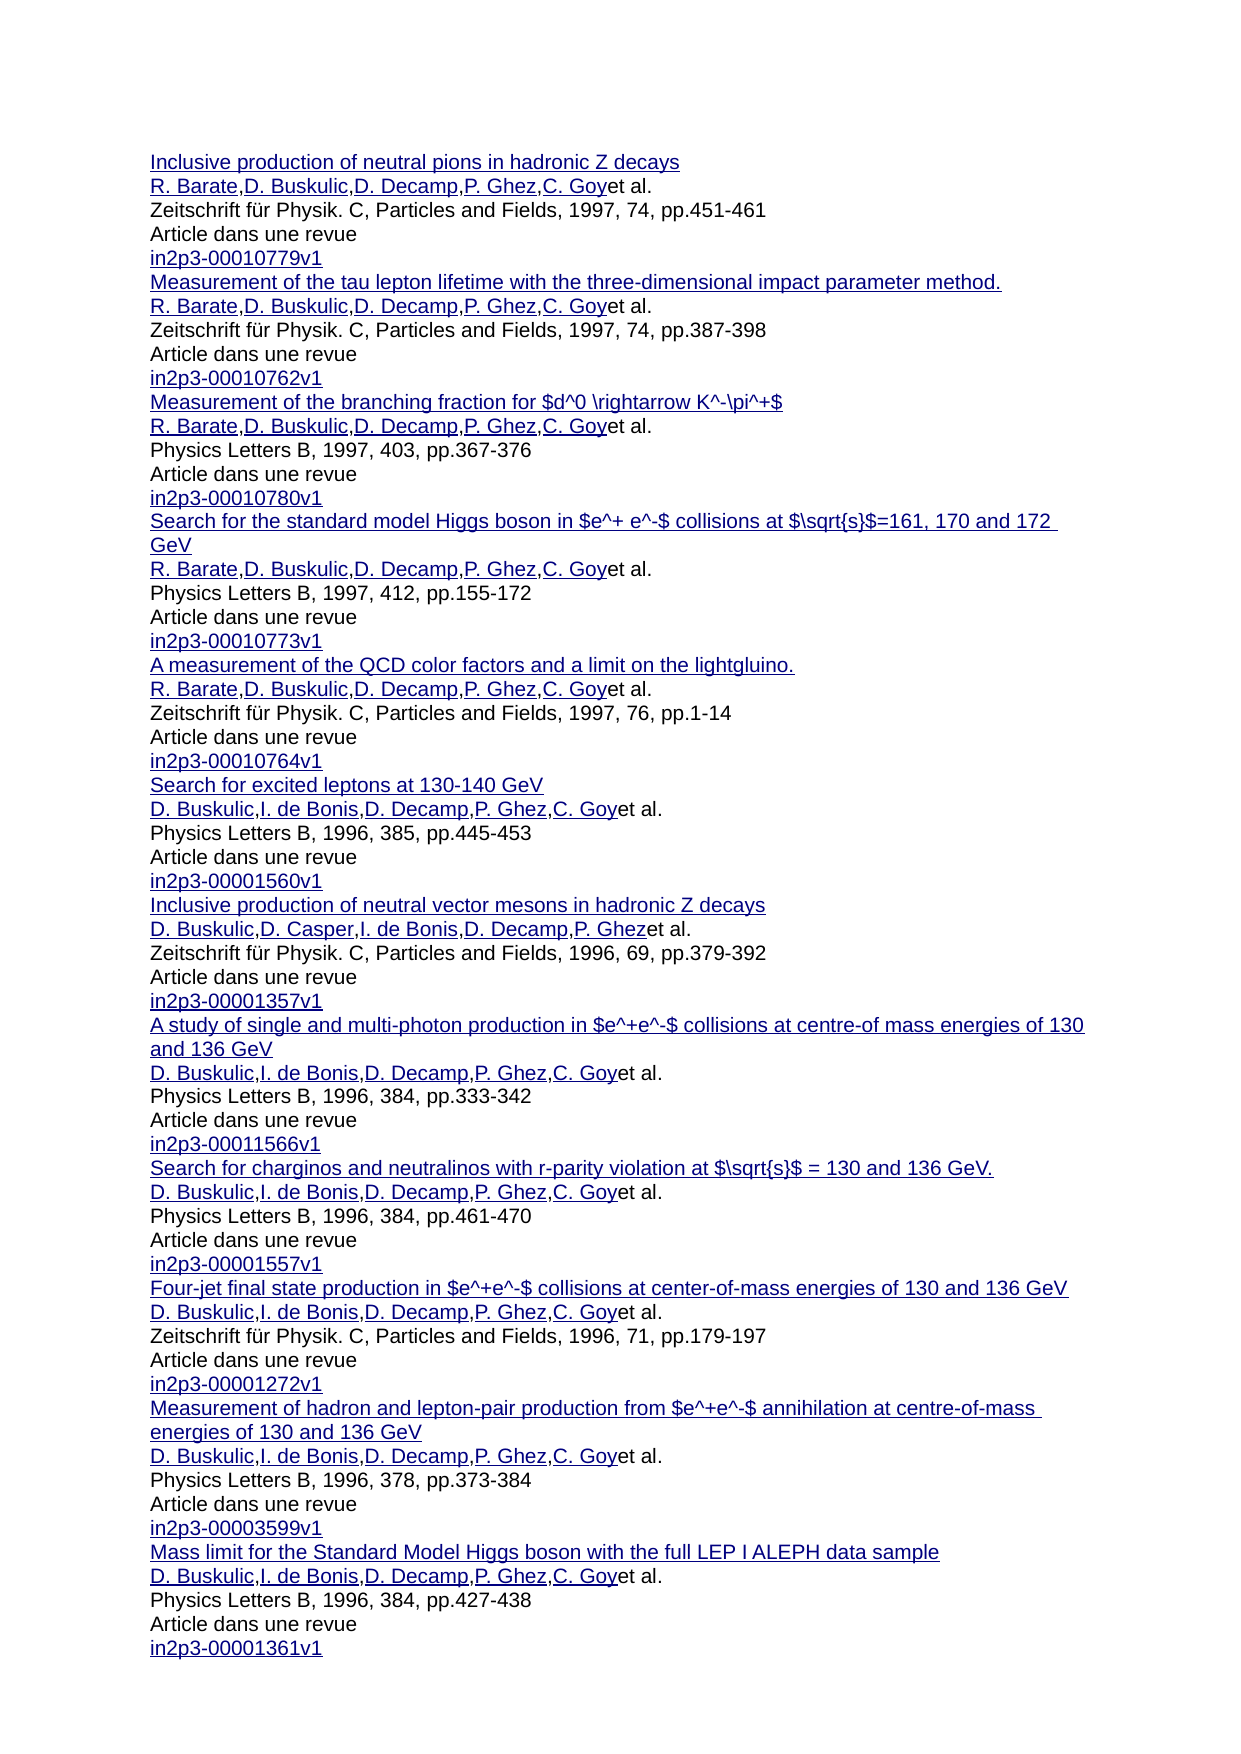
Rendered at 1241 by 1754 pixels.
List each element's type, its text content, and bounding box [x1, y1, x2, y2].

table_cell Measurement of the tau lepton lifetime with the three-dimensional impact parameter method. R. Barate,D. Buskulic,D. Decamp,P. Ghez,C. Goyet al. Zeitschrift für Physik. C, Particles and Fields, 1997, 74, pp.387-398 Article dans une revue in2p3-00010762v1 [150, 270, 1090, 389]
table_cell Measurement of hadron and lepton-pair production from $e^+e^-$ annihilation at centre-of-mass energies of 130 and 136 GeV D. Buskulic,I. de Bonis,D. Decamp,P. Ghez,C. Goyet al. Physics Letters B, 1996, 378, pp.373-384 Article dans une revue in2p3-00003599v1 [150, 1396, 1090, 1539]
table_cell Search for the standard model Higgs boson in $e^+ e^-$ collisions at $\sqrt{s}$=161, 170 and 172 GeV R. Barate,D. Buskulic,D. Decamp,P. Ghez,C. Goyet al. Physics Letters B, 1997, 412, pp.155-172 Article dans une revue in2p3-00010773v1 [150, 509, 1090, 653]
table_cell A measurement of the QCD color factors and a limit on the lightgluino. R. Barate,D. Buskulic,D. Decamp,P. Ghez,C. Goyet al. Zeitschrift für Physik. C, Particles and Fields, 1997, 76, pp.1-14 Article dans une revue in2p3-00010764v1 [150, 653, 1090, 773]
table_cell Four-jet final state production in $e^+e^-$ collisions at center-of-mass energies of 130 and 136 GeV D. Buskulic,I. de Bonis,D. Decamp,P. Ghez,C. Goyet al. Zeitschrift für Physik. C, Particles and Fields, 1996, 71, pp.179-197 Article dans une revue in2p3-00001272v1 [150, 1276, 1090, 1396]
table_cell A study of single and multi-photon production in $e^+e^-$ collisions at centre-of mass energies of 130 and 136 GeV D. Buskulic,I. de Bonis,D. Decamp,P. Ghez,C. Goyet al. Physics Letters B, 1996, 384, pp.333-342 Article dans une revue in2p3-00011566v1 [150, 1013, 1090, 1156]
table_cell Inclusive production of neutral vector mesons in hadronic Z decays D. Buskulic,D. Casper,I. de Bonis,D. Decamp,P. Ghezet al. Zeitschrift für Physik. C, Particles and Fields, 1996, 69, pp.379-392 Article dans une revue in2p3-00001357v1 [150, 893, 1090, 1012]
table_cell Search for charginos and neutralinos with r-parity violation at $\sqrt{s}$ = 130 and 136 GeV. D. Buskulic,I. de Bonis,D. Decamp,P. Ghez,C. Goyet al. Physics Letters B, 1996, 384, pp.461-470 Article dans une revue in2p3-00001557v1 [150, 1156, 1090, 1276]
table_cell Inclusive production of neutral pions in hadronic Z decays R. Barate,D. Buskulic,D. Decamp,P. Ghez,C. Goyet al. Zeitschrift für Physik. C, Particles and Fields, 1997, 74, pp.451-461 Article dans une revue in2p3-00010779v1 [150, 150, 1090, 270]
table_cell Measurement of the branching fraction for $d^0 \rightarrow K^-\pi^+$ R. Barate,D. Buskulic,D. Decamp,P. Ghez,C. Goyet al. Physics Letters B, 1997, 403, pp.367-376 Article dans une revue in2p3-00010780v1 [150, 390, 1090, 509]
table_cell Mass limit for the Standard Model Higgs boson with the full LEP I ALEPH data sample D. Buskulic,I. de Bonis,D. Decamp,P. Ghez,C. Goyet al. Physics Letters B, 1996, 384, pp.427-438 Article dans une revue in2p3-00001361v1 [150, 1540, 1090, 1659]
table_cell Search for excited leptons at 130-140 GeV D. Buskulic,I. de Bonis,D. Decamp,P. Ghez,C. Goyet al. Physics Letters B, 1996, 385, pp.445-453 Article dans une revue in2p3-00001560v1 [150, 773, 1090, 893]
